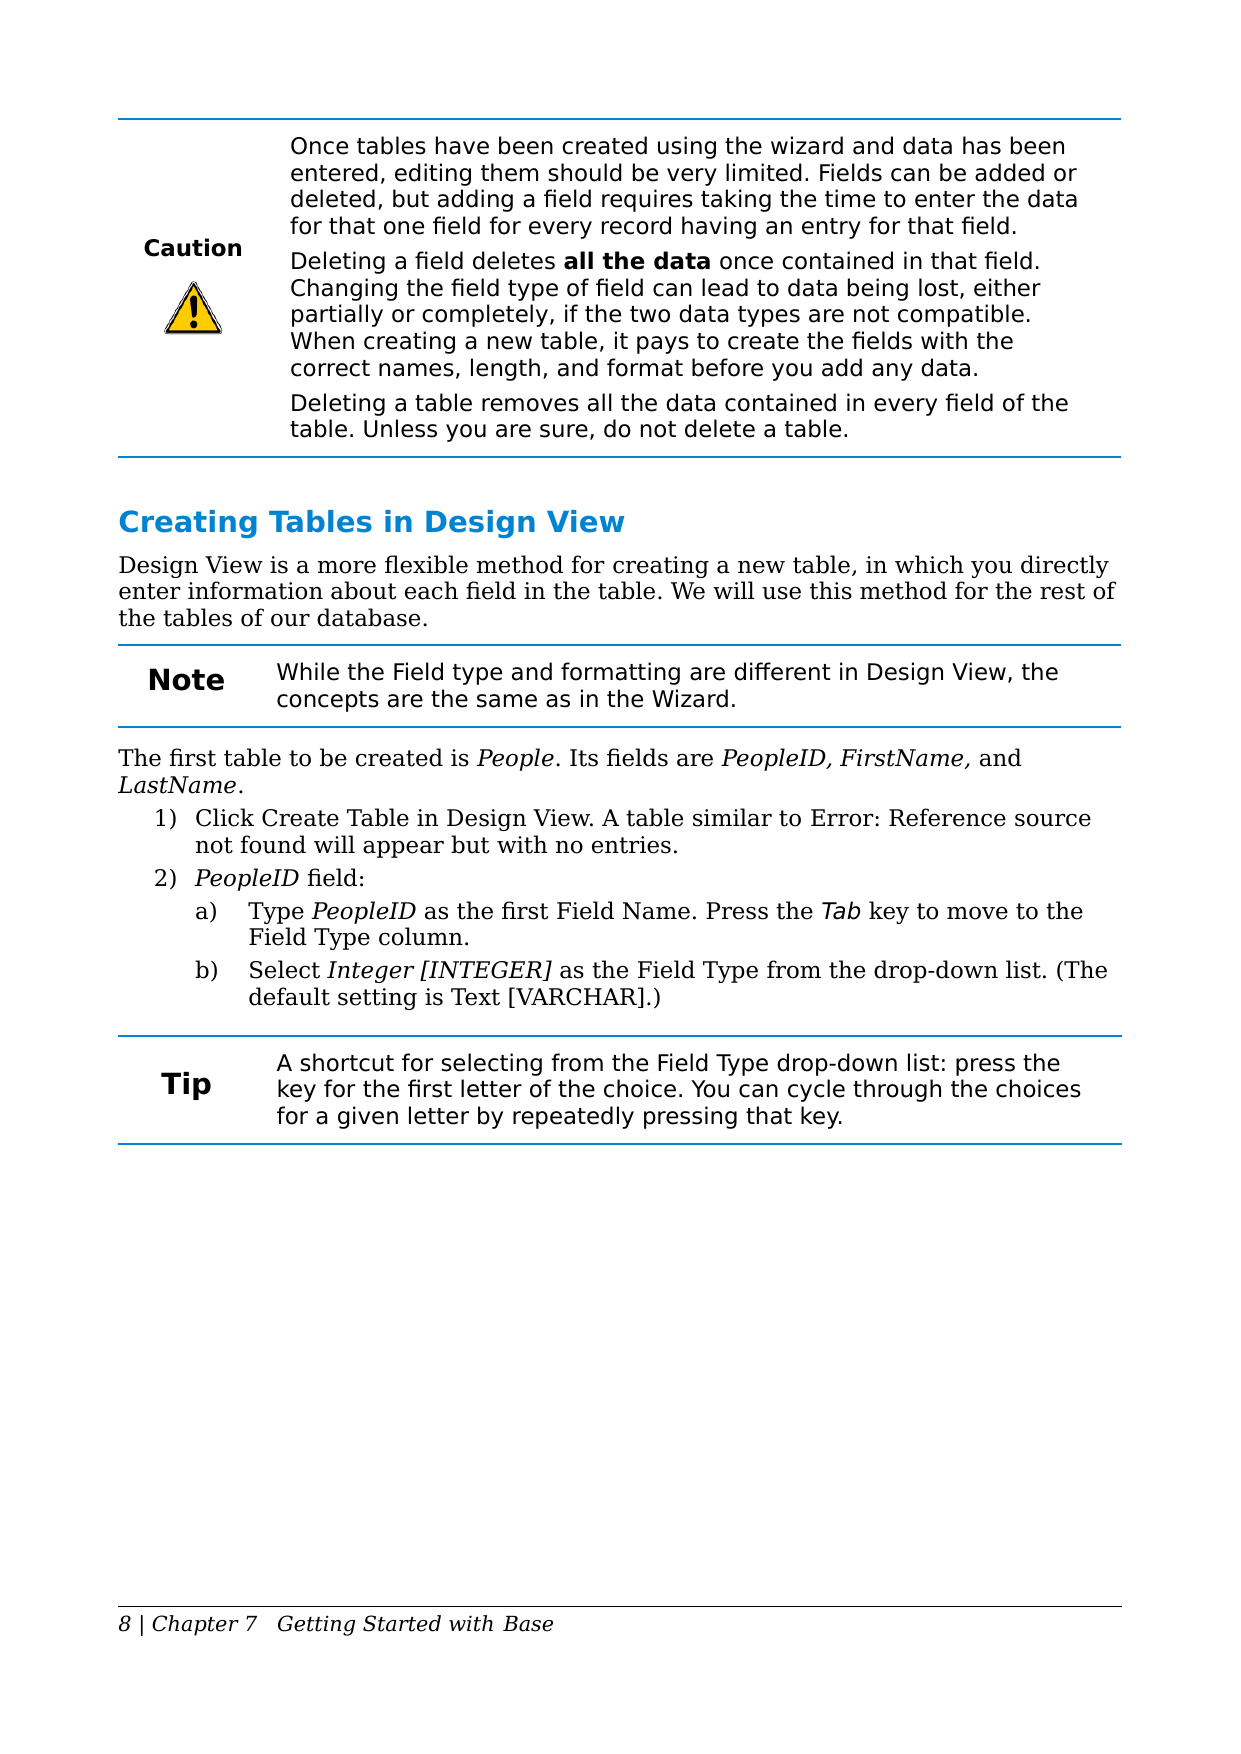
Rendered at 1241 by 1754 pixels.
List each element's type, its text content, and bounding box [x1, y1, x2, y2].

text Design View is a more flexible method for creating a new table, in which you directly enter information about each field in the table. We will use this method for the rest of the tables of our database. [118, 552, 1122, 632]
table_header Caution [118, 120, 268, 456]
list PeopleID field: [177, 865, 1122, 892]
picture [160, 277, 226, 338]
table_header Tip [118, 1037, 255, 1143]
list Click Create Table in Design View. A table similar to Error: Reference source not found will appear but with no entries. [177, 805, 1122, 859]
list Type PeopleID as the first Field Name. Press the Tab key to move to the Field Type column. [195, 898, 1122, 951]
list The first table to be created is People. Its fields are PeopleID, FirstName, and LastName. [118, 746, 1122, 799]
table_header A shortcut for selecting from the Field Type drop-down list: press the key for the first letter of the choice. You can cycle through the choices for a given letter by repeatedly pressing that key. [255, 1037, 1122, 1143]
list Select Integer [INTEGER] as the Field Type from the drop-down list. (The default setting is Text [VARCHAR].) [195, 957, 1122, 1011]
table_header Note [118, 646, 255, 726]
table_header While the Field type and formatting are different in Design View, the concepts are the same as in the Wizard. [255, 646, 1121, 726]
subtitle Creating Tables in Design View [118, 506, 1122, 539]
table_header Once tables have been created using the wizard and data has been entered, editing them should be very limited. Fields can be added or deleted, but adding a field requires taking the time to enter the data for that one field for every record having an entry for that field. Deleting a field deletes all the data once contained in that field. Changing the field type of field can lead to data being lost, either partially or completely, if the two data types are not compatible. When creating a new table, it pays to create the fields with the correct names, length, and format before you add any data. Deleting a table removes all the data contained in every field of the table. Unless you are sure, do not delete a table. [269, 120, 1121, 456]
